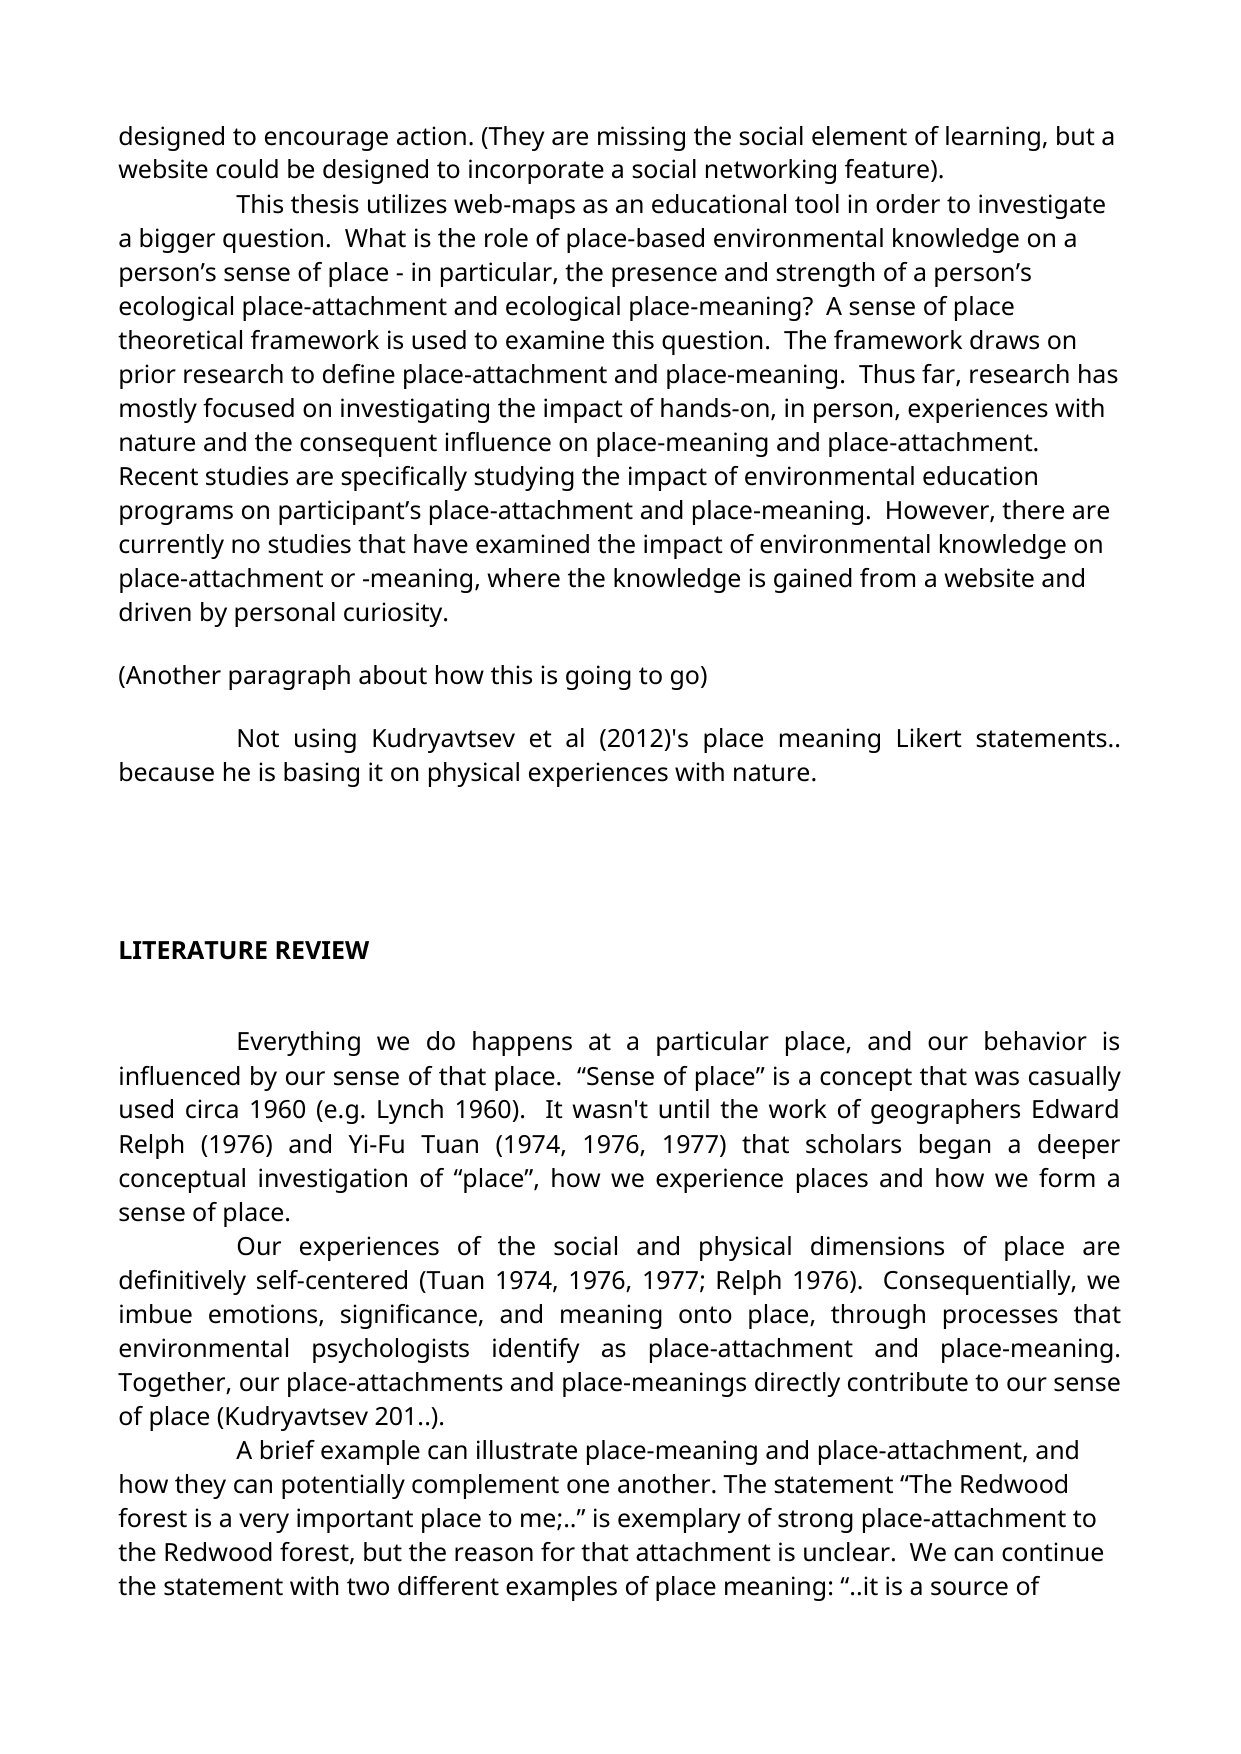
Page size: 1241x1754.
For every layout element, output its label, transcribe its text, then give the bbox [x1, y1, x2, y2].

text Everything we do happens at a particular place, and our behavior is influenced by our sense of that place. “Sense of place” is a concept that was casually used circa 1960 (e.g. Lynch 1960). It wasn't until the work of geographers Edward Relph (1976) and Yi-Fu Tuan (1974, 1976, 1977) that scholars began a deeper conceptual investigation of “place”, how we experience places and how we form a sense of place. [118, 1024, 1122, 1228]
text designed to encourage action. (They are missing the social element of learning, but a website could be designed to incorporate a social networking feature). [118, 118, 1122, 186]
text Our experiences of the social and physical dimensions of place are definitively self-centered (Tuan 1974, 1976, 1977; Relph 1976). Consequentially, we imbue emotions, significance, and meaning onto place, through processes that environmental psychologists identify as place-attachment and place-meaning. Together, our place-attachments and place-meanings directly contribute to our sense of place (Kudryavtsev 201..). [118, 1228, 1122, 1433]
text A brief example can illustrate place-meaning and place-attachment, and how they can potentially complement one another. The statement “The Redwood forest is a very important place to me;..” is exemplary of strong place-attachment to the Redwood forest, but the reason for that attachment is unclear. We can continue the statement with two different examples of place meaning: “..it is a source of [118, 1433, 1122, 1603]
text (Another paragraph about how this is going to go) [118, 658, 1122, 692]
text This thesis utilizes web-maps as an educational tool in order to investigate a bigger question. What is the role of place-based environmental knowledge on a person’s sense of place - in particular, the presence and strength of a person’s ecological place-attachment and ecological place-meaning? A sense of place theoretical framework is used to examine this question. The framework draws on prior research to define place-attachment and place-meaning. Thus far, research has mostly focused on investigating the impact of hands-on, in person, experiences with nature and the consequent influence on place-meaning and place-attachment. Recent studies are specifically studying the impact of environmental education programs on participant’s place-attachment and place-meaning. However, there are currently no studies that have examined the impact of environmental knowledge on place-attachment or -meaning, where the knowledge is gained from a website and driven by personal curiosity. [118, 186, 1122, 629]
text Not using Kudryavtsev et al (2012)'s place meaning Likert statements.. because he is basing it on physical experiences with nature. [118, 721, 1122, 789]
text LITERATURE REVIEW [118, 932, 1122, 967]
